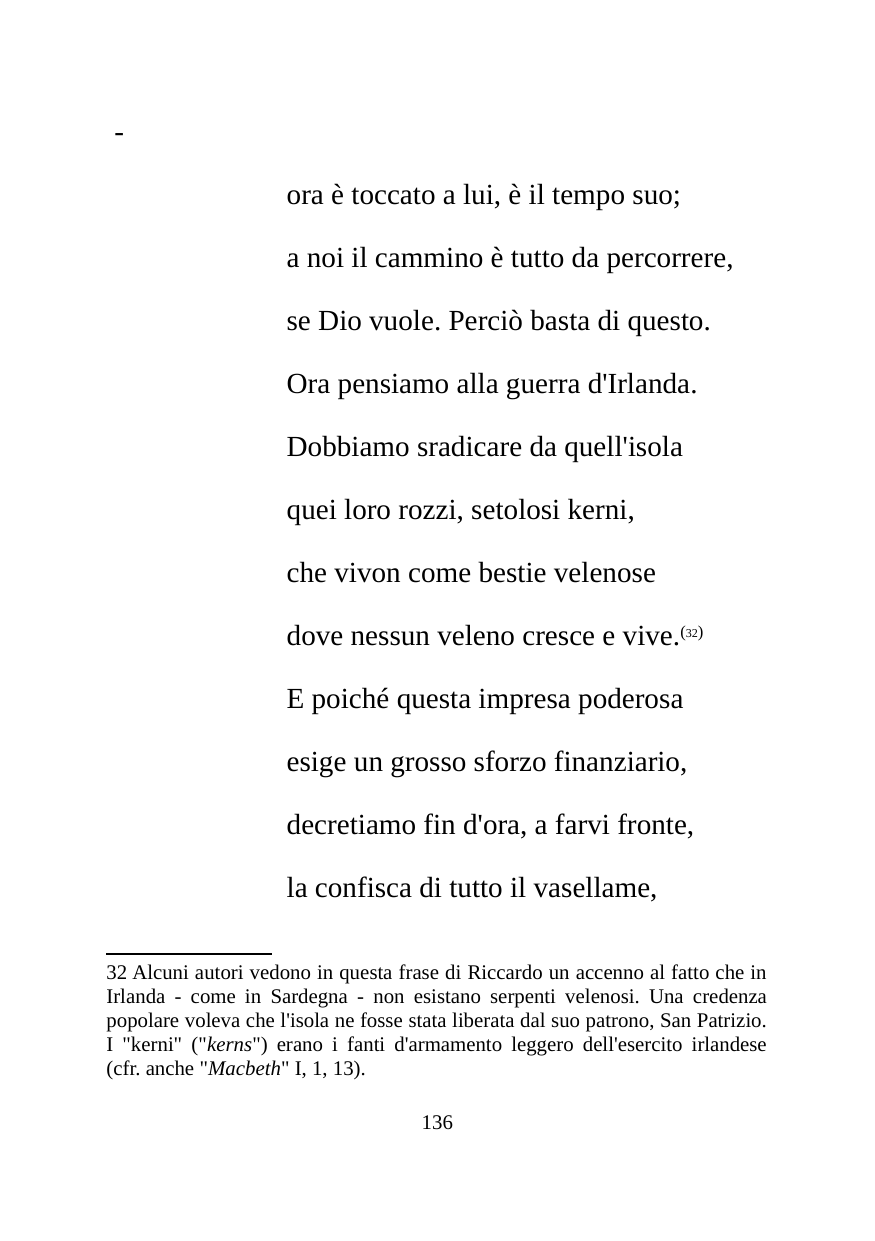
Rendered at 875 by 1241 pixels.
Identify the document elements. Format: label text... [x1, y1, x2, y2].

table_cell [106, 106, 279, 941]
table_cell ora è toccato a lui, è il tempo suo; a noi il cammino è tutto da percorrere, se Dio vuole. Perciò basta di questo. Ora pensiamo alla guerra d'Irlanda. Dobbiamo sradicare da quell'isola quei loro rozzi, setolosi kerni, che vivon come bestie velenose dove nessun veleno cresce e vive.() E poiché questa impresa poderosa esige un grosso sforzo finanziario, decretiamo fin d'ora, a farvi fronte, la confisca di tutto il vasellame, [279, 106, 768, 941]
